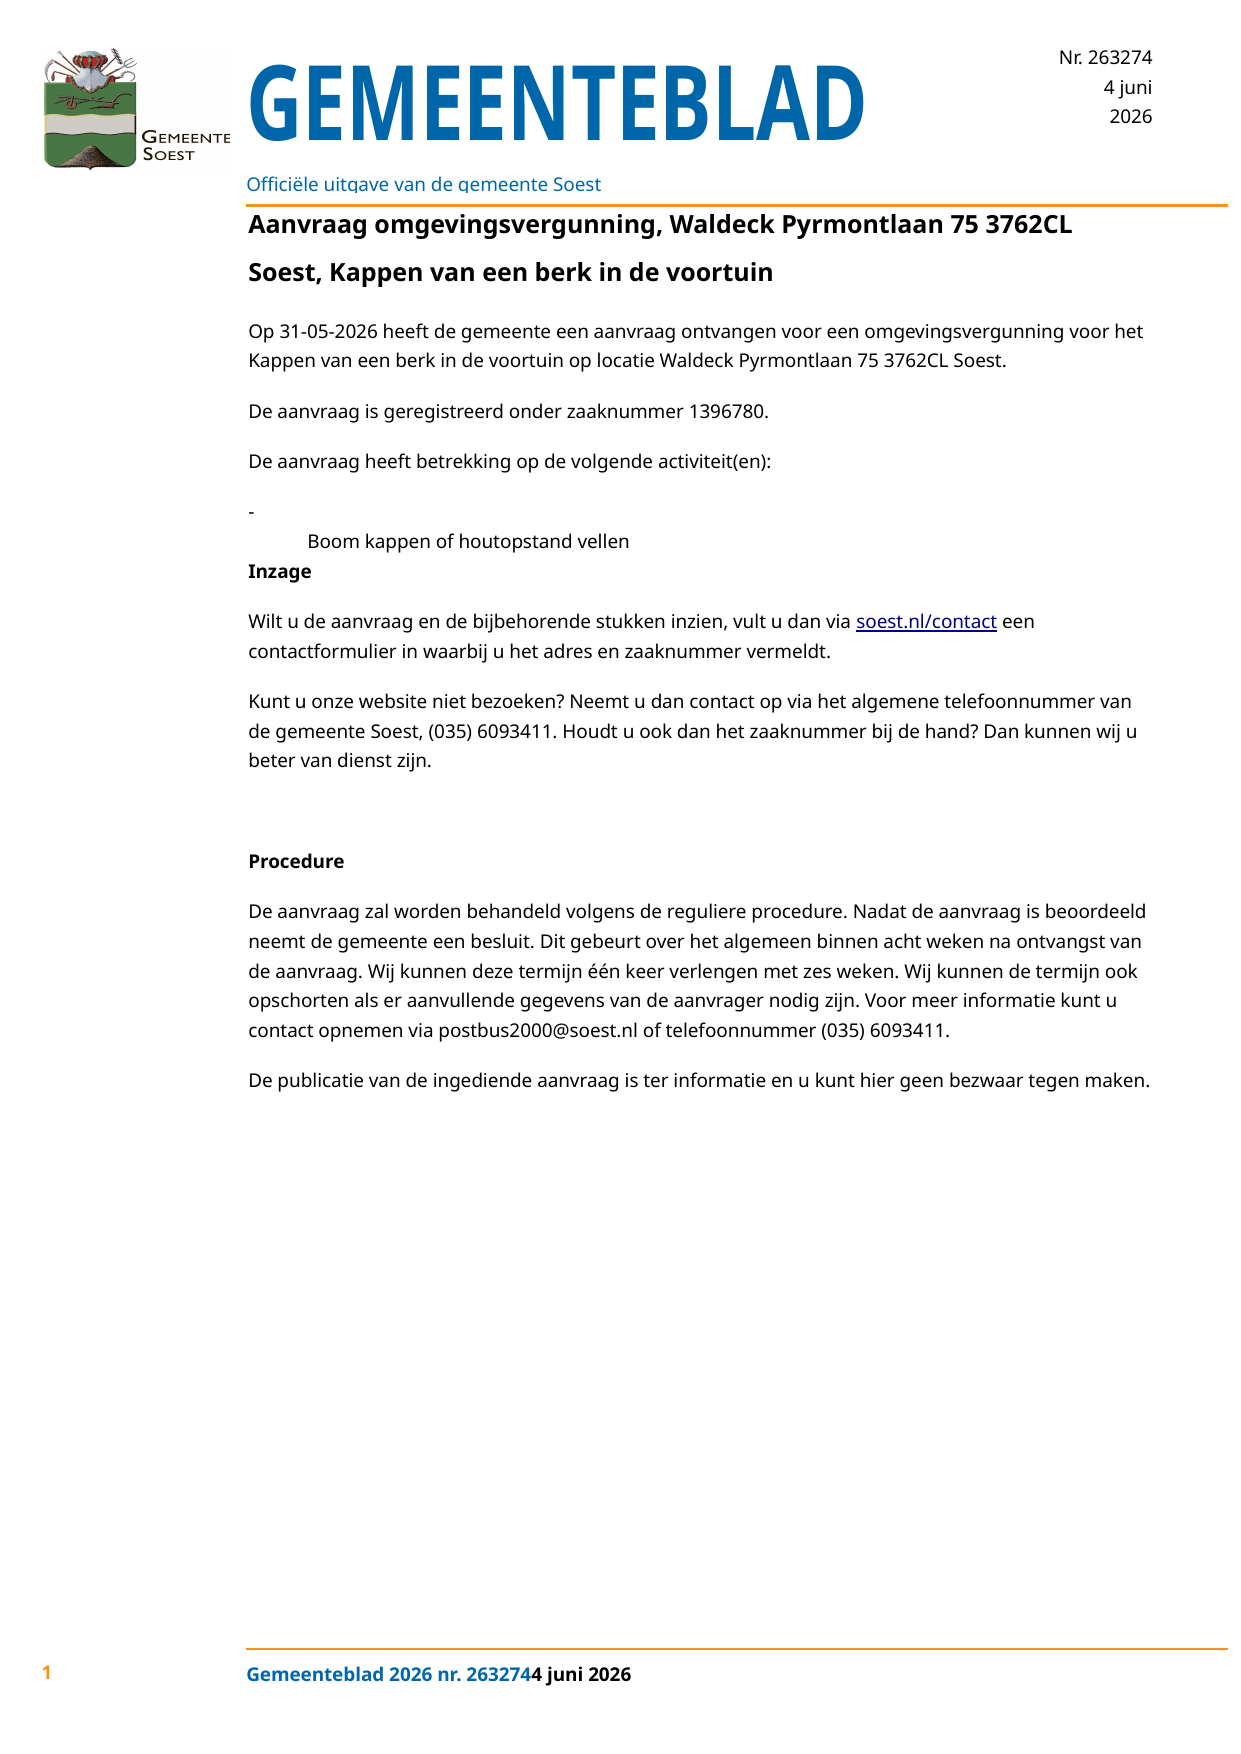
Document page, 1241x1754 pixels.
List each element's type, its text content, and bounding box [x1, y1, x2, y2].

text Op 31-05-2026 heeft de gemeente een aanvraag ontvangen voor een omgevingsvergunning voor het Kappen van een berk in de voortuin op locatie Waldeck Pyrmontlaan 75 3762CL Soest. [248, 318, 1152, 373]
text De aanvraag is geregistreerd onder zaaknummer 1396780. [248, 398, 1152, 424]
text Kunt u onze website niet bezoeken? Neemt u dan contact op via het algemene telefoonnummer van de gemeente Soest, (035) 6093411. Houdt u ook dan het zaaknummer bij de hand? Dan kunnen wij u beter van dienst zijn. [248, 688, 1152, 773]
text Procedure [248, 848, 1152, 874]
text Wilt u de aanvraag en de bijbehorende stukken inzien, vult u dan via soest.nl/contact een contactformulier in waarbij u het adres en zaaknummer vermeldt. [248, 608, 1152, 664]
list Boom kappen of houtopstand vellen [248, 528, 1152, 554]
text De aanvraag zal worden behandeld volgens de reguliere procedure. Nadat de aanvraag is beoordeeld neemt de gemeente een besluit. Dit gebeurt over het algemeen binnen acht weken na ontvangst van de aanvraag. Wij kunnen deze termijn één keer verlengen met zes weken. Wij kunnen de termijn ook opschorten als er aanvullende gegevens van de aanvrager nodig zijn. Voor meer informatie kunt u contact opnemen via postbus2000@soest.nl of telefoonnummer (035) 6093411. [248, 899, 1152, 1043]
text Aanvraag omgevingsvergunning, Waldeck Pyrmontlaan 75 3762CL Soest, Kappen van een berk in de voortuin [248, 207, 1152, 288]
text Inzage [248, 558, 1152, 584]
picture [41, 47, 231, 172]
text De aanvraag heeft betrekking op de volgende activiteit(en): [248, 448, 1152, 474]
text De publicatie van de ingediende aanvraag is ter informatie en u kunt hier geen bezwaar tegen maken. [248, 1067, 1152, 1093]
